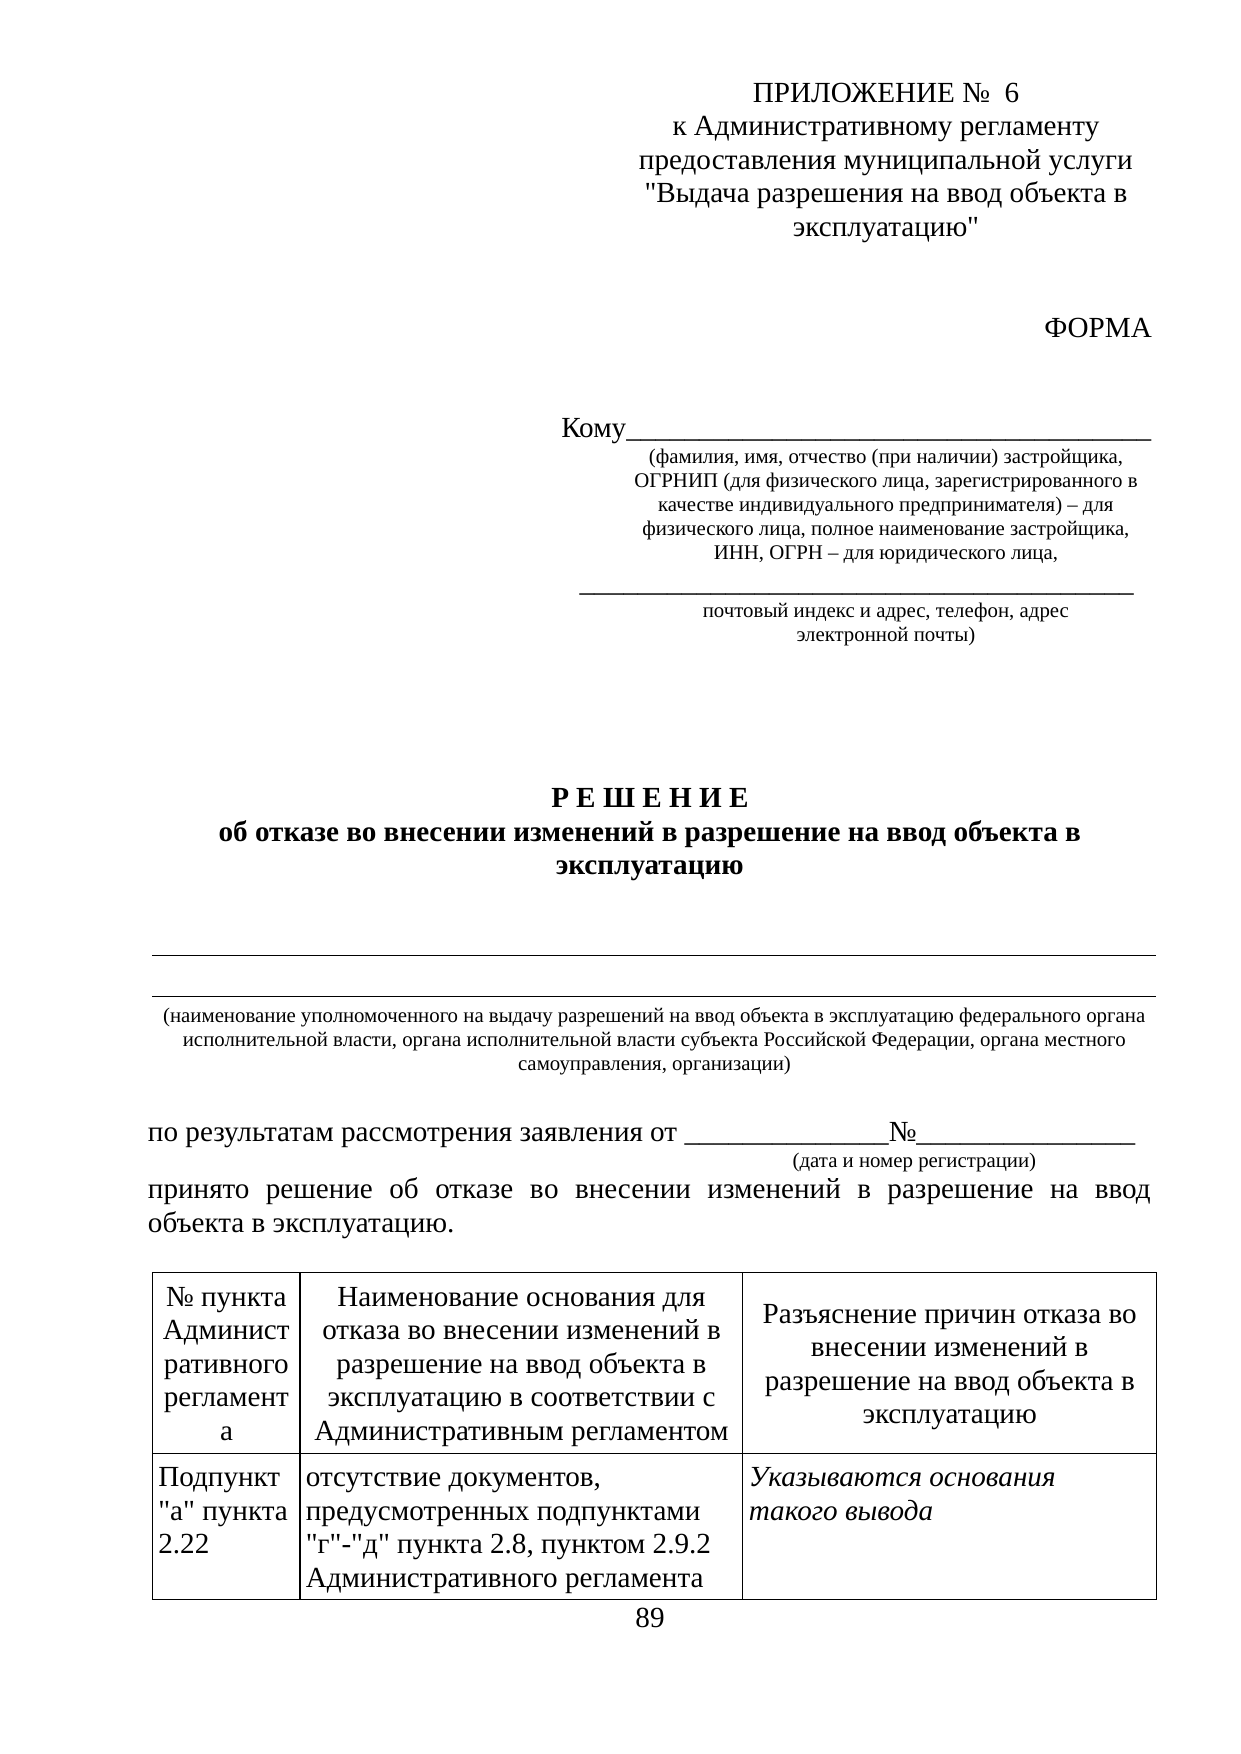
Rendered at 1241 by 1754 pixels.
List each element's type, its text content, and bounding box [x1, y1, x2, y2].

text ______________________________________ [561, 564, 1152, 598]
text Кому____________________________________ [561, 410, 1152, 444]
text почтовый индекс и адрес, телефон, адрес [620, 598, 1152, 622]
table_cell (наименование уполномоченного на выдачу разрешений на ввод объекта в эксплуатацию федерального органа исполнительной власти, органа исполнительной власти субъекта Российской Федерации, органа местного самоуправления, организации) [152, 997, 1156, 1080]
table_header № пункта Административного регламента [153, 1273, 299, 1452]
text об отказе во внесении изменений в разрешение на ввод объекта в эксплуатацию [148, 814, 1152, 881]
text принято решение об отказе во внесении изменений в разрешение на ввод объекта в эксплуатацию. [148, 1172, 1152, 1239]
text по результатам рассмотрения заявления от ______________№_______________ [148, 1114, 1152, 1147]
text ПРИЛОЖЕНИЕ № 6 [620, 75, 1152, 108]
table_header [152, 914, 1156, 954]
table_header Наименование основания для отказа во внесении изменений в разрешение на ввод объекта в эксплуатацию в соответствии с Административным регламентом [301, 1273, 742, 1452]
text электронной почты) [620, 622, 1152, 646]
text ФОРМА [620, 310, 1152, 343]
table_cell Подпункт "а" пункта 2.22 [153, 1454, 299, 1599]
table_header (дата и номер регистрации) [148, 1148, 1152, 1172]
text (фамилия, имя, отчество (при наличии) застройщика, ОГРНИП (для физического лица, зарегистрированного в качестве индивидуального предпринимателя) – для физического лица, полное наименование застройщика, ИНН, ОГРН – для юридического лица, [620, 444, 1152, 564]
text к Административному регламенту предоставления муниципальной услуги "Выдача разрешения на ввод объекта в эксплуатацию" [620, 108, 1152, 243]
table_cell Указываются основания такого вывода [743, 1454, 1156, 1599]
table_cell отсутствие документов, предусмотренных подпунктами "г"-"д" пункта 2.8, пунктом 2.9.2 Административного регламента [301, 1454, 742, 1599]
table_cell [152, 956, 1156, 996]
text Р Е Ш Е Н И Е [148, 780, 1152, 814]
table_header Разъяснение причин отказа во внесении изменений в разрешение на ввод объекта в эксплуатацию [743, 1273, 1156, 1452]
